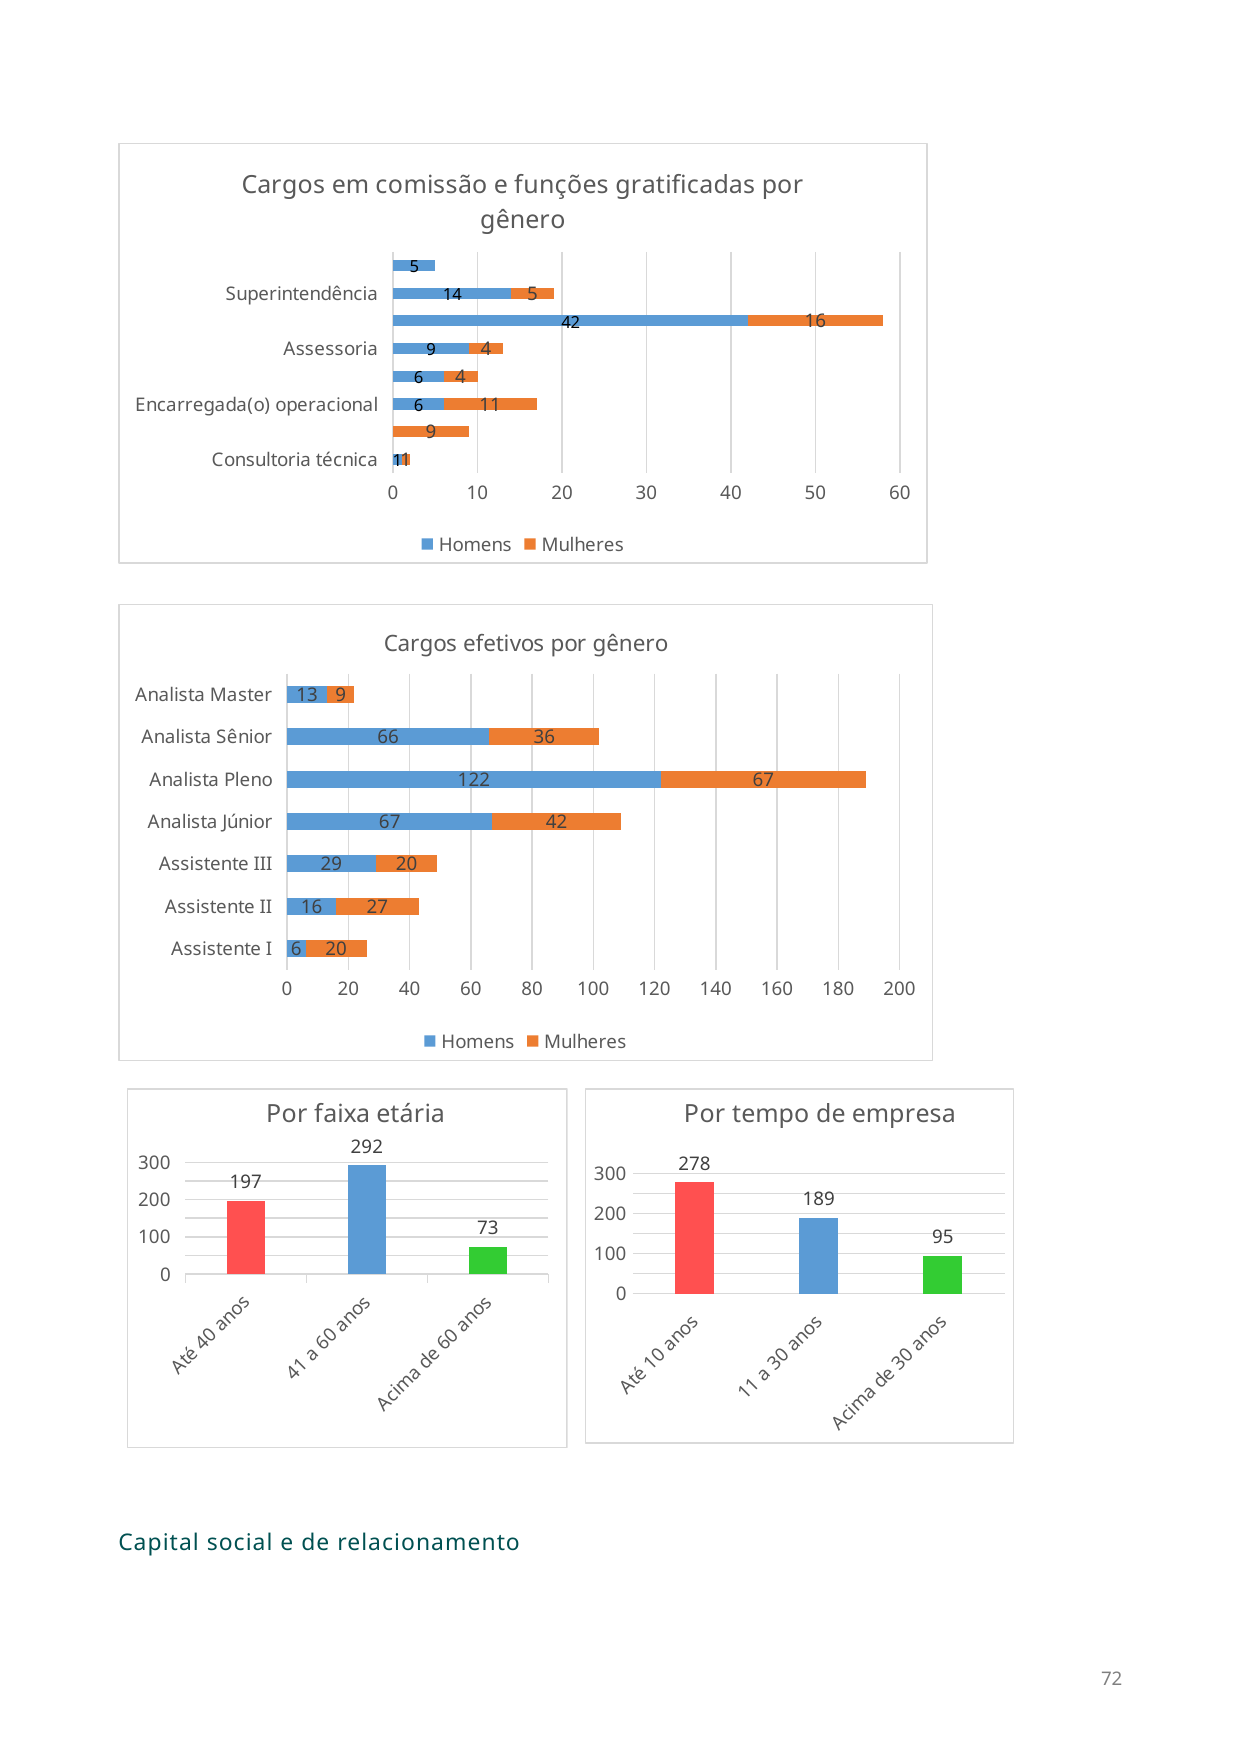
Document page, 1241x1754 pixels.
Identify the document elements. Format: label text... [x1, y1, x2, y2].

table_header [118, 1088, 127, 1448]
table_header [568, 1088, 576, 1448]
subtitle Capital social e de relacionamento [118, 1526, 1122, 1558]
table_header [576, 1088, 1022, 1448]
